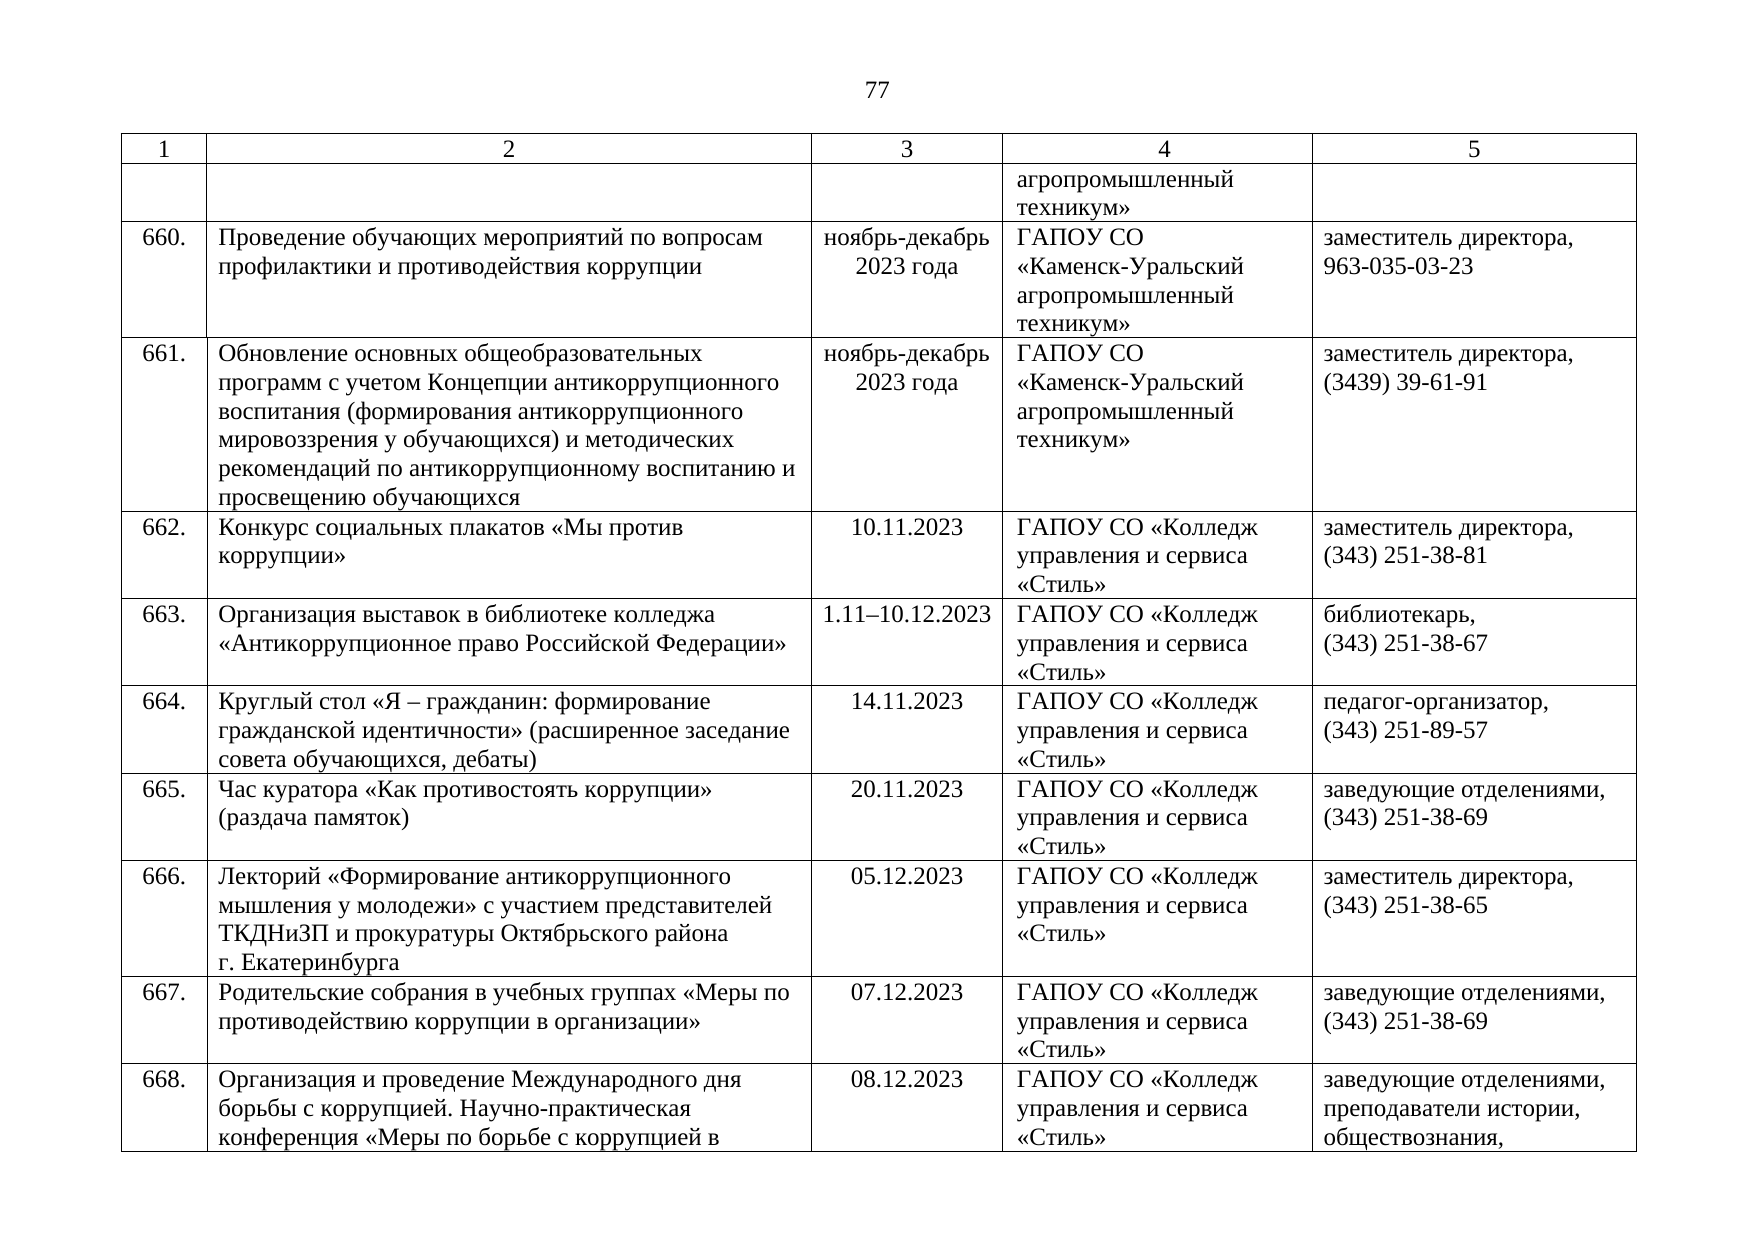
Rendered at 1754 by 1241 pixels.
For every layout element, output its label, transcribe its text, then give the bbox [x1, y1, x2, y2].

table_cell 07.12.2023 [812, 977, 1002, 1063]
table_cell [117, 860, 121, 976]
table_cell педагог-организатор, (343) 251-89-57 [1313, 686, 1636, 773]
table_cell [117, 511, 121, 598]
table_cell заведующие отделениями, (343) 251-38-69 [1313, 977, 1636, 1063]
table_header 5 [1313, 134, 1636, 163]
table_cell ГАПОУ СО «Колледж управления и сервиса «Стиль» [1003, 1064, 1312, 1151]
table_cell ГАПОУ СО «Каменск-Уральский агропромышленный техникум» [1003, 338, 1312, 511]
table_cell Лекторий «Формирование антикоррупционного мышления у молодежи» с участием представителей ТКДНиЗП и прокуратуры Октябрьского района г. Екатеринбурга [208, 861, 811, 976]
table_cell ГАПОУ СО «Колледж управления и сервиса «Стиль» [1003, 599, 1312, 685]
table_cell [122, 977, 207, 1063]
table_cell [207, 164, 811, 221]
table_cell Час куратора «Как противостоять коррупции» (раздача памяток) [208, 774, 811, 860]
table_cell [117, 221, 121, 337]
table_cell 08.12.2023 [812, 1064, 1002, 1151]
table_cell [122, 1064, 207, 1151]
table_cell 1.11–10.12.2023 [812, 599, 1002, 685]
table_cell Круглый стол «Я – гражданин: формирование гражданской идентичности» (расширенное заседание совета обучающихся, дебаты) [208, 686, 811, 773]
table_cell заведующие отделениями, (343) 251-38-69 [1313, 774, 1636, 860]
table_cell ГАПОУ СО «Колледж управления и сервиса «Стиль» [1003, 686, 1312, 773]
table_cell [122, 338, 207, 511]
table_cell [117, 685, 121, 773]
table_cell [812, 164, 1002, 221]
table_cell 14.11.2023 [812, 686, 1002, 773]
table_cell [117, 163, 121, 221]
table_cell [117, 598, 121, 685]
table_cell Организация и проведение Международного дня борьбы с коррупцией. Научно-практическая конференция «Меры по борьбе с коррупцией в [208, 1064, 811, 1151]
table_cell [122, 774, 207, 860]
table_cell [117, 773, 121, 860]
table_cell 05.12.2023 [812, 861, 1002, 976]
table_cell [122, 512, 207, 598]
table_cell заместитель директора, (3439) 39-61-91 [1313, 338, 1636, 511]
table_header [117, 133, 121, 163]
table_cell [122, 686, 207, 773]
table_cell [122, 164, 206, 221]
table_cell [122, 599, 207, 685]
table_cell ноябрь-декабрь 2023 года [812, 222, 1002, 337]
table_cell ГАПОУ СО «Колледж управления и сервиса «Стиль» [1003, 977, 1312, 1063]
table_cell 20.11.2023 [812, 774, 1002, 860]
table_cell Конкурс социальных плакатов «Мы против коррупции» [208, 512, 811, 598]
table_cell [117, 1063, 121, 1151]
table_header 3 [812, 134, 1002, 163]
table_cell заместитель директора, (343) 251-38-65 [1313, 861, 1636, 976]
table_cell ноябрь-декабрь 2023 года [812, 338, 1002, 511]
table_header 4 [1003, 134, 1312, 163]
table_cell [117, 337, 121, 511]
table_header 1 [122, 134, 206, 163]
table_cell ГАПОУ СО «Каменск-Уральский агропромышленный техникум» [1003, 222, 1312, 337]
table_cell ГАПОУ СО «Колледж управления и сервиса «Стиль» [1003, 861, 1312, 976]
table_header 2 [207, 134, 811, 163]
table_cell заведующие отделениями, преподаватели истории, обществознания, [1313, 1064, 1636, 1151]
table_cell Проведение обучающих мероприятий по вопросам профилактики и противодействия коррупции [207, 222, 811, 337]
table_cell Родительские собрания в учебных группах «Меры по противодействию коррупции в организации» [208, 977, 811, 1063]
table_cell заместитель директора, 963-035-03-23 [1313, 222, 1636, 337]
table_cell ГАПОУ СО «Колледж управления и сервиса «Стиль» [1003, 774, 1312, 860]
table_cell Организация выставок в библиотеке колледжа «Антикоррупционное право Российской Федерации» [208, 599, 811, 685]
table_cell [1313, 164, 1636, 221]
table_cell ГАПОУ СО «Колледж управления и сервиса «Стиль» [1003, 512, 1312, 598]
table_cell 10.11.2023 [812, 512, 1002, 598]
table_cell [122, 861, 207, 976]
table_cell [122, 222, 206, 337]
table_cell библиотекарь, (343) 251-38-67 [1313, 599, 1636, 685]
table_cell Обновление основных общеобразовательных программ с учетом Концепции антикоррупционного воспитания (формирования антикоррупционного мировоззрения у обучающихся) и методических рекомендаций по антикоррупционному воспитанию и просвещению обучающихся [208, 338, 811, 511]
table_cell [117, 976, 121, 1063]
table_cell агропромышленный техникум» [1003, 164, 1312, 221]
table_cell заместитель директора, (343) 251-38-81 [1313, 512, 1636, 598]
